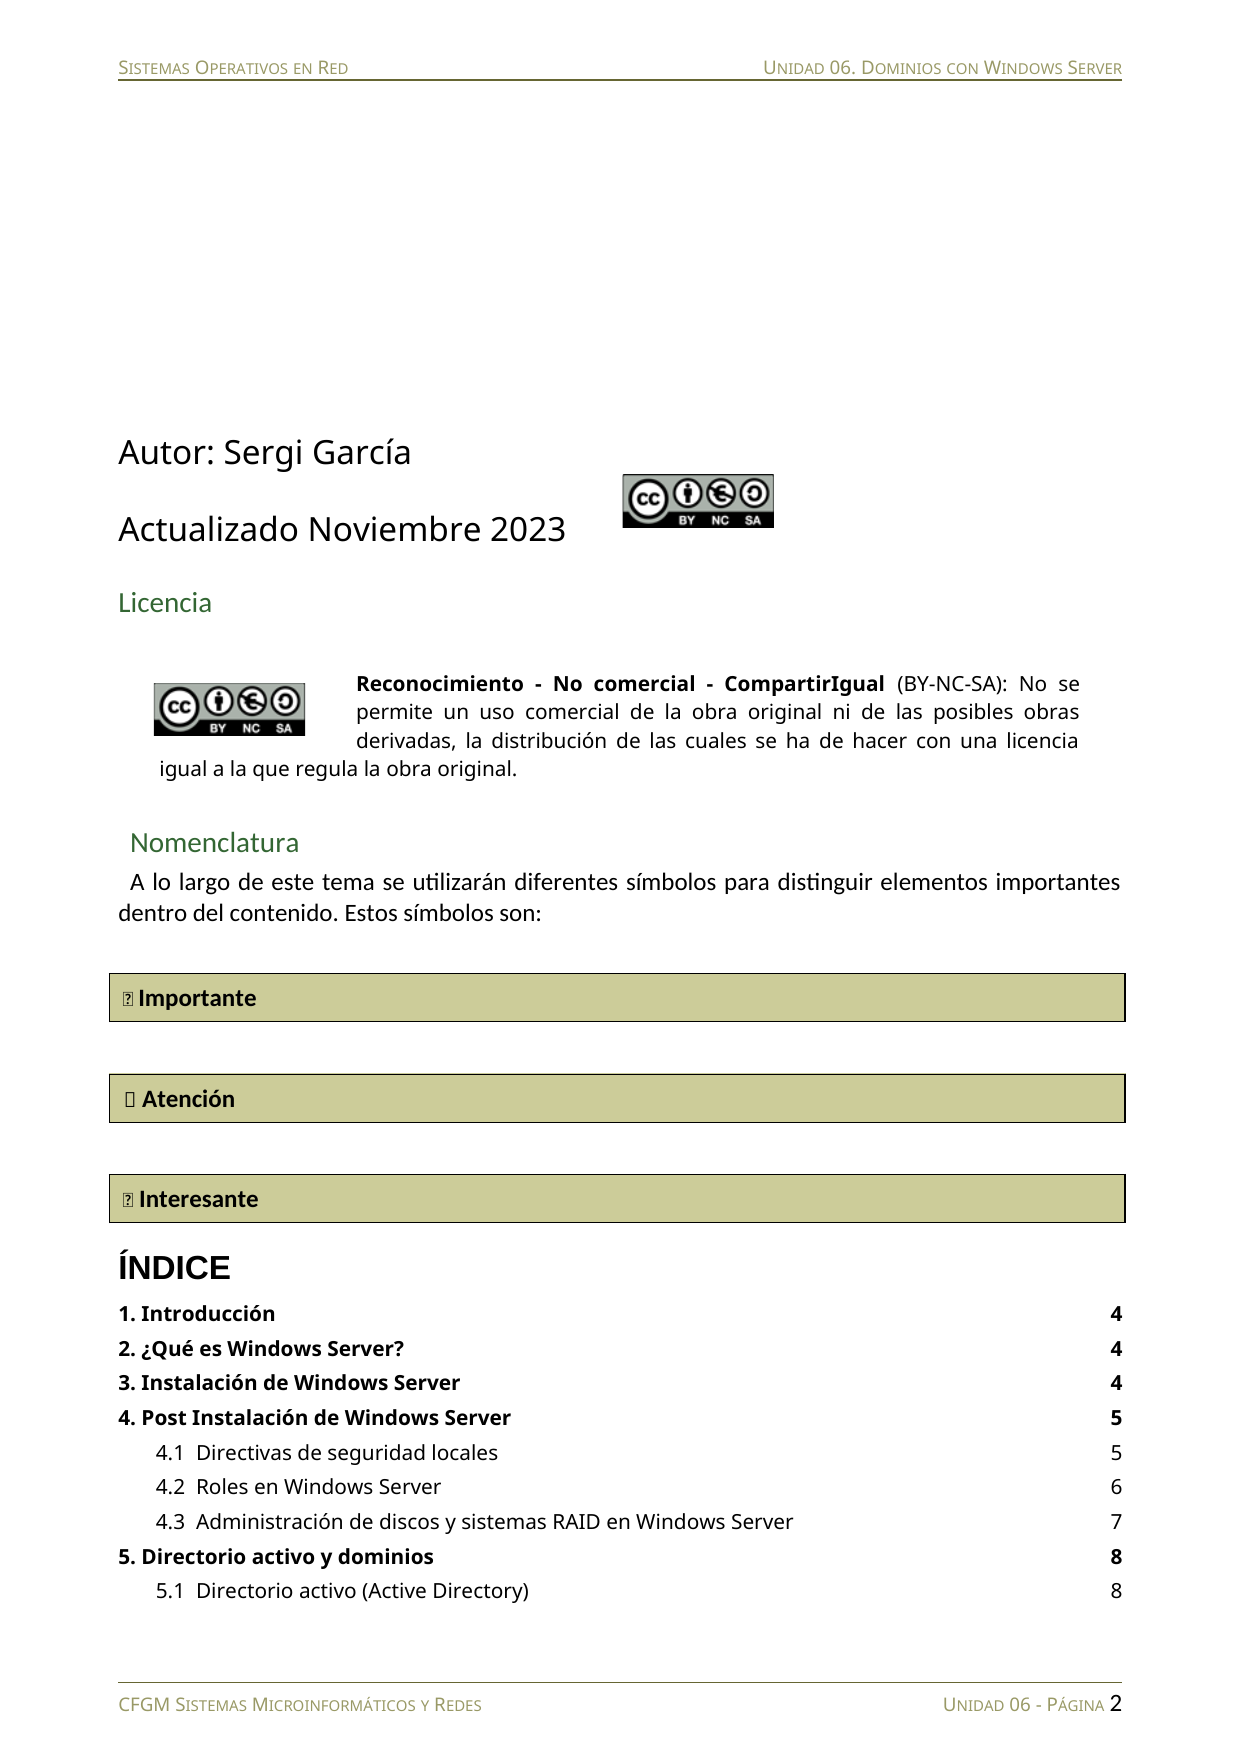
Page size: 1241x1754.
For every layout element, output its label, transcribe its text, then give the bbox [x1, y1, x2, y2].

text 📖 Importante [110, 974, 1124, 1021]
text 3. Instalación de Windows Server 4 [118, 1368, 1122, 1397]
text Actualizado Noviembre 2023 [118, 506, 1122, 551]
text 5. Directorio activo y dominios 8 [118, 1542, 1122, 1570]
text 2. ¿Qué es Windows Server? 4 [118, 1334, 1122, 1362]
text Licencia [118, 584, 1122, 619]
text Autor: Sergi García [118, 428, 1122, 474]
text A lo largo de este tema se utilizarán diferentes símbolos para distinguir elementos importantes dentro del contenido. Estos símbolos son: [118, 866, 1122, 927]
text 5.1 Directorio activo (Active Directory) 8 [156, 1577, 1122, 1605]
text 4.3 Administración de discos y sistemas RAID en Windows Server 7 [156, 1507, 1122, 1536]
text ÍNDICE [118, 1248, 1122, 1287]
text 4.2 Roles en Windows Server 6 [156, 1472, 1122, 1501]
text 1. Introducción 4 [118, 1299, 1122, 1327]
picture [622, 474, 774, 528]
text Reconocimiento - No comercial - CompartirIgual (BY-NC-SA): No se permite un uso comercial de la obra original ni de las posibles obras derivadas, la distribución de las cuales se ha de hacer con una licencia igual a la que regula la obra original. [159, 669, 1080, 783]
text 4.1 Directivas de seguridad locales 5 [156, 1438, 1122, 1466]
picture [153, 683, 306, 736]
text 💬 Interesante [110, 1175, 1124, 1222]
text Nomenclatura [118, 824, 1122, 860]
text 4. Post Instalación de Windows Server 5 [118, 1403, 1122, 1432]
text ❕ Atención [110, 1075, 1124, 1122]
